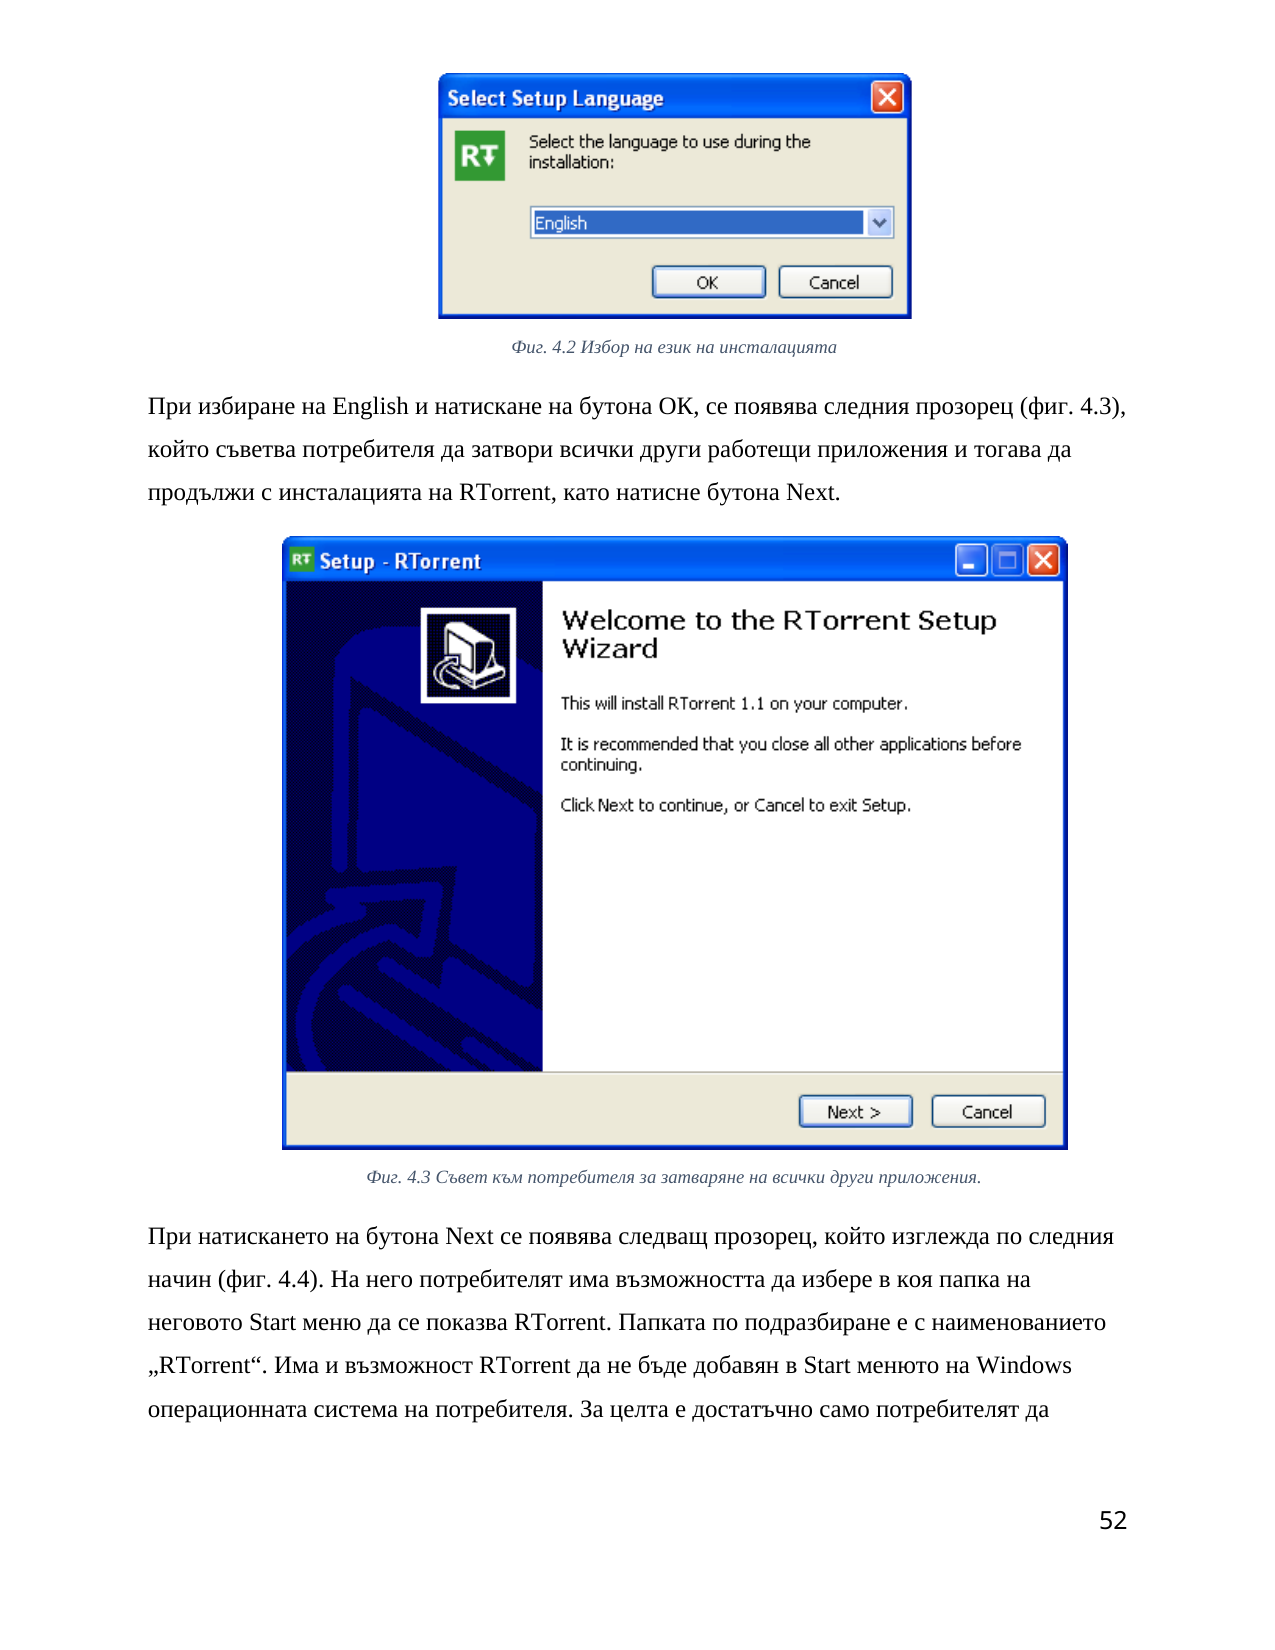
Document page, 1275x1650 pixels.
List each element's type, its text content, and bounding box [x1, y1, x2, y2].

text Фиг. 4.2 Избор на език на инсталацията [148, 336, 1127, 357]
text Фиг. 4.3 Съвет към потребителя за затваряне на всички други приложения. [148, 1166, 1127, 1188]
text При натискането на бутона Next се появява следващ прозорец, който изглежда по следния начин (фиг. 4.4). На него потребителят има възможността да избере в коя папка на неговото Start меню да се показва RTorrent. Папката по подразбиране е с наименованието „RTorrent“. Има и възможност RTorrent да не бъде добавян в Start менюто на Windows операционната система на потребителя. За целта е достатъчно само потребителят да [148, 1221, 1127, 1422]
text При избиране на English и натискане на бутона ОК, се появява следния прозорец (фиг. 4.3), който съветва потребителя да затвори всички други работещи приложения и тогава да продължи с инсталацията на RTorrent, като натисне бутона Next. [148, 391, 1127, 506]
